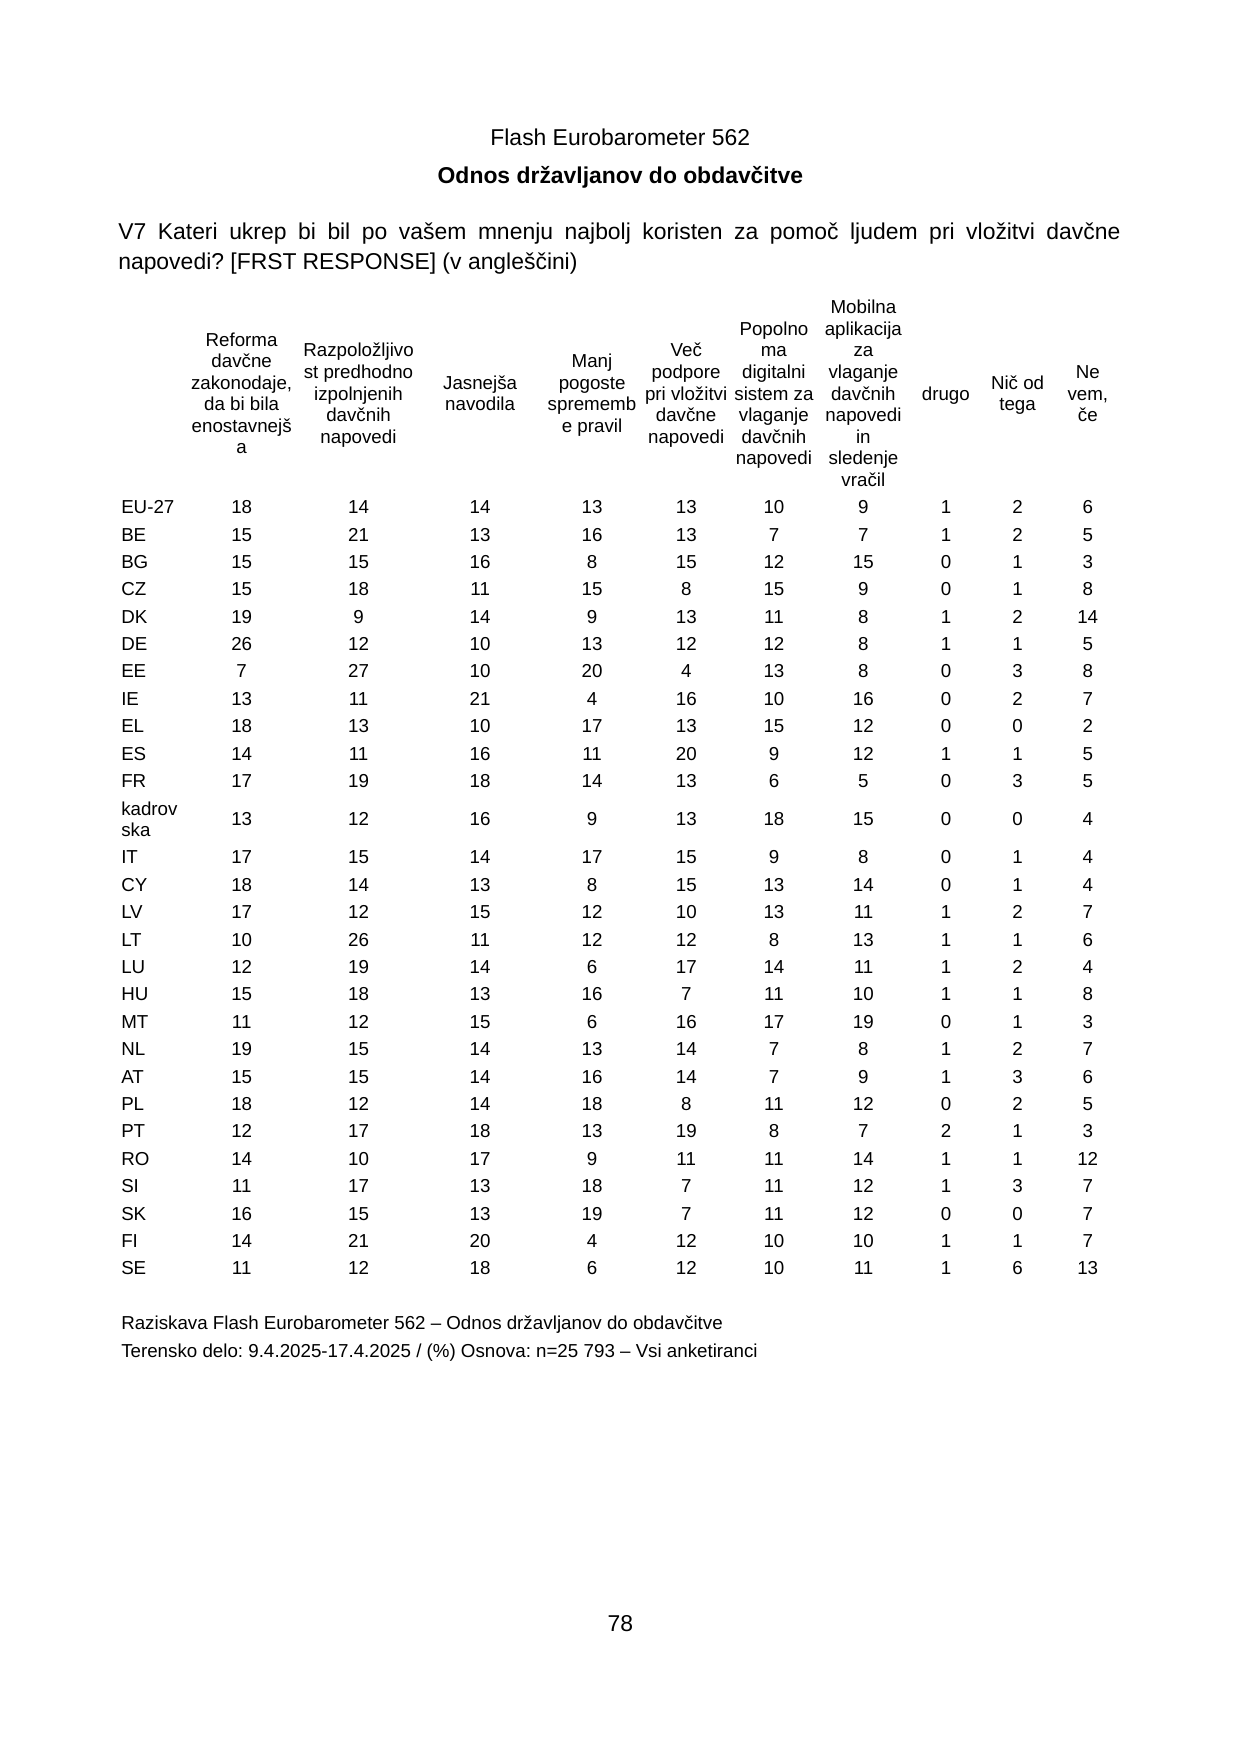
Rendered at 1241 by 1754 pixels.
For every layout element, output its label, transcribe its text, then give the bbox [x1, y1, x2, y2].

table_cell 17 [543, 843, 641, 871]
table_cell 1 [910, 1035, 982, 1062]
table_cell 13 [184, 685, 299, 712]
table_cell [731, 1282, 817, 1309]
table_cell 15 [184, 980, 299, 1008]
table_cell 0 [910, 548, 982, 575]
table_cell 19 [543, 1200, 641, 1227]
table_cell 13 [417, 871, 542, 898]
table_cell 12 [731, 630, 817, 657]
table_cell 10 [299, 1145, 417, 1172]
table_cell 2 [910, 1117, 982, 1145]
table_cell 1 [982, 1117, 1053, 1145]
table_cell 20 [417, 1227, 542, 1254]
table_cell 5 [1053, 520, 1122, 548]
table_cell 11 [817, 1254, 909, 1282]
table_cell 5 [817, 767, 909, 794]
table_cell 1 [910, 1063, 982, 1090]
table_cell [982, 1309, 1053, 1336]
table_cell 10 [817, 980, 909, 1008]
table_cell 7 [731, 520, 817, 548]
table_cell 17 [641, 953, 731, 980]
table_cell 16 [543, 520, 641, 548]
table_cell 12 [641, 926, 731, 953]
table_cell 1 [982, 1008, 1053, 1035]
table_cell 5 [1053, 740, 1122, 767]
table_cell 12 [299, 1254, 417, 1282]
table_cell FR [118, 767, 183, 794]
table_cell 8 [731, 1117, 817, 1145]
table_cell 7 [1053, 1200, 1122, 1227]
table_cell 11 [731, 1200, 817, 1227]
table_cell 7 [1053, 1035, 1122, 1062]
table_cell 1 [910, 740, 982, 767]
table_cell 1 [910, 493, 982, 520]
table_cell 12 [817, 1172, 909, 1199]
table_cell 13 [817, 926, 909, 953]
table_cell 0 [910, 712, 982, 739]
table_cell 15 [299, 548, 417, 575]
table_cell 0 [982, 1200, 1053, 1227]
table_cell 19 [184, 603, 299, 630]
table_cell 11 [417, 575, 542, 603]
table_cell 8 [1053, 980, 1122, 1008]
table_cell 7 [1053, 898, 1122, 926]
table_header Nič od tega [982, 293, 1053, 493]
table_cell 14 [641, 1063, 731, 1090]
table_cell 12 [731, 548, 817, 575]
table_cell 15 [184, 520, 299, 548]
table_cell 16 [543, 1063, 641, 1090]
table_cell EE [118, 658, 183, 685]
table_cell 13 [1053, 1254, 1122, 1282]
table_cell 14 [299, 871, 417, 898]
table_cell 15 [641, 843, 731, 871]
table_header Ne vem, če [1053, 293, 1122, 493]
table_cell 9 [817, 575, 909, 603]
table_cell 15 [299, 1063, 417, 1090]
table_cell 8 [1053, 575, 1122, 603]
table_cell 2 [982, 1090, 1053, 1117]
table_cell 14 [417, 953, 542, 980]
table_cell 14 [1053, 603, 1122, 630]
table_cell 3 [1053, 1008, 1122, 1035]
table_cell 18 [543, 1172, 641, 1199]
table_cell 21 [417, 685, 542, 712]
table_cell 0 [982, 712, 1053, 739]
table_cell 18 [184, 1090, 299, 1117]
table_cell BE [118, 520, 183, 548]
table_cell 2 [982, 520, 1053, 548]
table_cell 0 [982, 794, 1053, 843]
table_cell 14 [184, 1145, 299, 1172]
table_cell 11 [731, 1090, 817, 1117]
table_cell 11 [731, 1172, 817, 1199]
table_cell 13 [641, 493, 731, 520]
table_cell 16 [184, 1200, 299, 1227]
table_cell 1 [982, 1145, 1053, 1172]
table_cell 4 [543, 1227, 641, 1254]
table_cell [641, 1282, 731, 1309]
table_cell 6 [543, 953, 641, 980]
table_cell ES [118, 740, 183, 767]
table_cell 11 [299, 740, 417, 767]
table_cell 13 [184, 794, 299, 843]
table_cell 2 [982, 603, 1053, 630]
table_cell 7 [817, 1117, 909, 1145]
table_cell 27 [299, 658, 417, 685]
table_cell 11 [731, 603, 817, 630]
table_cell 0 [910, 1200, 982, 1227]
table_cell 11 [299, 685, 417, 712]
table_cell 16 [641, 685, 731, 712]
table_cell 15 [641, 548, 731, 575]
table_cell 15 [731, 575, 817, 603]
table_cell [1053, 1309, 1122, 1336]
table_cell 7 [1053, 1227, 1122, 1254]
table_cell CZ [118, 575, 183, 603]
table_cell 13 [731, 898, 817, 926]
table_cell 8 [543, 871, 641, 898]
table_cell 18 [299, 575, 417, 603]
table_cell 3 [982, 658, 1053, 685]
table_cell 13 [641, 767, 731, 794]
table_cell 2 [982, 493, 1053, 520]
table_cell 10 [417, 658, 542, 685]
table_cell [1053, 1282, 1122, 1309]
table_cell CY [118, 871, 183, 898]
table_cell 16 [417, 548, 542, 575]
table_cell 1 [910, 1172, 982, 1199]
table_cell 1 [982, 926, 1053, 953]
table_cell 8 [817, 658, 909, 685]
table_cell 0 [910, 575, 982, 603]
table_cell 18 [184, 871, 299, 898]
table_cell 6 [1053, 493, 1122, 520]
table_cell 1 [910, 630, 982, 657]
table_cell 0 [910, 658, 982, 685]
table_cell 14 [543, 767, 641, 794]
table_cell 1 [910, 953, 982, 980]
table_cell 8 [1053, 658, 1122, 685]
table_cell 14 [417, 1035, 542, 1062]
table_cell 11 [184, 1008, 299, 1035]
table_cell 15 [641, 871, 731, 898]
table_cell [982, 1282, 1053, 1309]
table_cell 12 [641, 1227, 731, 1254]
table_cell 8 [817, 630, 909, 657]
table_cell EU-27 [118, 493, 183, 520]
table_cell [1053, 1336, 1122, 1364]
table_cell 17 [299, 1172, 417, 1199]
table_cell 1 [982, 740, 1053, 767]
table_cell 13 [731, 871, 817, 898]
table_cell LV [118, 898, 183, 926]
table_cell [417, 1282, 542, 1309]
table_cell 18 [184, 493, 299, 520]
table_cell 1 [910, 1227, 982, 1254]
table_cell 1 [982, 630, 1053, 657]
table_cell FI [118, 1227, 183, 1254]
table_cell 13 [641, 603, 731, 630]
table_cell 8 [817, 1035, 909, 1062]
text V7 Kateri ukrep bi bil po vašem mnenju najbolj koristen za pomoč ljudem pri vložitvi davčne napovedi? [FRST RESPONSE] (v angleščini) [118, 218, 1122, 275]
table_cell 15 [417, 1008, 542, 1035]
table_cell 13 [543, 630, 641, 657]
table_cell BG [118, 548, 183, 575]
table_cell 8 [641, 1090, 731, 1117]
table_cell 18 [299, 980, 417, 1008]
table_cell 11 [543, 740, 641, 767]
table_cell 7 [1053, 1172, 1122, 1199]
table_cell 4 [1053, 953, 1122, 980]
table_cell 16 [417, 740, 542, 767]
table_cell 7 [1053, 685, 1122, 712]
table_cell 26 [299, 926, 417, 953]
table_cell 11 [184, 1254, 299, 1282]
table_cell 0 [910, 794, 982, 843]
table_cell 10 [184, 926, 299, 953]
table_cell 18 [417, 767, 542, 794]
table_cell 3 [982, 1063, 1053, 1090]
table_cell 16 [817, 685, 909, 712]
table_cell 19 [184, 1035, 299, 1062]
table_cell 18 [731, 794, 817, 843]
table_cell 6 [1053, 1063, 1122, 1090]
table_cell 3 [1053, 548, 1122, 575]
table_cell Terensko delo: 9.4.2025-17.4.2025 / (%) Osnova: n=25 793 – Vsi anketiranci [118, 1336, 982, 1364]
table_cell 7 [641, 1172, 731, 1199]
table_cell 11 [817, 898, 909, 926]
table_cell 14 [817, 1145, 909, 1172]
table_cell 12 [184, 953, 299, 980]
table_cell 10 [731, 1254, 817, 1282]
table_cell 0 [910, 1090, 982, 1117]
table_cell 9 [731, 843, 817, 871]
table_cell LU [118, 953, 183, 980]
table_cell 14 [299, 493, 417, 520]
table_cell PL [118, 1090, 183, 1117]
table_cell 6 [1053, 926, 1122, 953]
table_cell IT [118, 843, 183, 871]
table_cell 10 [417, 712, 542, 739]
table_cell 4 [543, 685, 641, 712]
table_cell SE [118, 1254, 183, 1282]
table_cell 20 [641, 740, 731, 767]
table_cell 1 [910, 520, 982, 548]
table_cell 9 [543, 1145, 641, 1172]
table_header Popolnoma digitalni sistem za vlaganje davčnih napovedi [731, 293, 817, 493]
table_cell EL [118, 712, 183, 739]
table_cell 2 [982, 898, 1053, 926]
table_cell 7 [731, 1063, 817, 1090]
table_cell 12 [543, 926, 641, 953]
table_cell 8 [817, 603, 909, 630]
table_cell IE [118, 685, 183, 712]
table_cell 9 [299, 603, 417, 630]
table_cell 13 [641, 794, 731, 843]
table_cell 11 [817, 953, 909, 980]
table_cell [543, 1282, 641, 1309]
table_cell SK [118, 1200, 183, 1227]
table_cell 12 [817, 740, 909, 767]
table_cell 13 [543, 493, 641, 520]
table_cell 21 [299, 520, 417, 548]
table_cell 14 [184, 1227, 299, 1254]
table_cell 1 [982, 575, 1053, 603]
table_cell 12 [817, 1200, 909, 1227]
table_cell 13 [417, 520, 542, 548]
table_cell 5 [1053, 1090, 1122, 1117]
table_cell 17 [184, 843, 299, 871]
table_cell 3 [982, 767, 1053, 794]
table_cell AT [118, 1063, 183, 1090]
table_cell 13 [641, 520, 731, 548]
table_cell 17 [184, 898, 299, 926]
table_cell 14 [641, 1035, 731, 1062]
table_cell 4 [1053, 871, 1122, 898]
table_cell SI [118, 1172, 183, 1199]
table_cell 6 [543, 1254, 641, 1282]
table_cell [118, 1282, 183, 1309]
table_header drugo [910, 293, 982, 493]
table_cell 20 [543, 658, 641, 685]
table_cell 0 [910, 767, 982, 794]
table_cell 15 [817, 548, 909, 575]
table_cell 13 [543, 1035, 641, 1062]
table_cell 4 [641, 658, 731, 685]
table_cell kadrovska [118, 794, 183, 843]
table_cell [299, 1282, 417, 1309]
table_cell 18 [543, 1090, 641, 1117]
table_cell 9 [817, 1063, 909, 1090]
table_cell 11 [731, 980, 817, 1008]
table_cell 15 [184, 575, 299, 603]
table_cell 19 [299, 767, 417, 794]
table_cell 7 [817, 520, 909, 548]
table_cell 11 [731, 1145, 817, 1172]
table_cell 16 [417, 794, 542, 843]
table_cell 5 [1053, 630, 1122, 657]
table_cell 1 [982, 1227, 1053, 1254]
table_cell 12 [641, 1254, 731, 1282]
table_cell 13 [641, 712, 731, 739]
table_cell 17 [543, 712, 641, 739]
table_cell DK [118, 603, 183, 630]
table_cell 17 [417, 1145, 542, 1172]
table_cell 17 [184, 767, 299, 794]
table_cell 21 [299, 1227, 417, 1254]
table_cell 9 [731, 740, 817, 767]
table_header Reforma davčne zakonodaje, da bi bila enostavnejša [184, 293, 299, 493]
table_cell 12 [299, 898, 417, 926]
table_header Mobilna aplikacija za vlaganje davčnih napovedi in sledenje vračil [817, 293, 909, 493]
table_cell 15 [299, 843, 417, 871]
table_cell 12 [817, 1090, 909, 1117]
table_cell 13 [417, 1200, 542, 1227]
table_cell 18 [417, 1254, 542, 1282]
table_cell 10 [641, 898, 731, 926]
table_cell DE [118, 630, 183, 657]
table_cell 2 [982, 1035, 1053, 1062]
table_header [118, 293, 183, 493]
table_cell 13 [731, 658, 817, 685]
table_cell NL [118, 1035, 183, 1062]
table_cell 14 [417, 603, 542, 630]
table_cell 8 [731, 926, 817, 953]
table_cell 1 [910, 926, 982, 953]
table_header Manj pogoste spremembe pravil [543, 293, 641, 493]
table_cell 1 [910, 1254, 982, 1282]
table_cell 12 [299, 1008, 417, 1035]
table_cell 8 [641, 575, 731, 603]
table_cell 15 [543, 575, 641, 603]
table_cell 12 [299, 1090, 417, 1117]
table_cell [184, 1282, 299, 1309]
table_cell 7 [184, 658, 299, 685]
table_cell 2 [982, 685, 1053, 712]
table_cell 18 [184, 712, 299, 739]
table_cell RO [118, 1145, 183, 1172]
table_cell 15 [817, 794, 909, 843]
table_header Več podpore pri vložitvi davčne napovedi [641, 293, 731, 493]
table_cell [982, 1336, 1053, 1364]
table_cell Raziskava Flash Eurobarometer 562 – Odnos državljanov do obdavčitve [118, 1309, 982, 1336]
table_cell 9 [817, 493, 909, 520]
table_cell 14 [417, 1063, 542, 1090]
table_cell [910, 1282, 982, 1309]
table_header Jasnejša navodila [417, 293, 542, 493]
table_cell 19 [299, 953, 417, 980]
table_cell 9 [543, 794, 641, 843]
table_cell 1 [910, 1145, 982, 1172]
table_cell 18 [417, 1117, 542, 1145]
table_cell 0 [910, 1008, 982, 1035]
table_cell 12 [817, 712, 909, 739]
table_cell 1 [982, 980, 1053, 1008]
table_cell 11 [417, 926, 542, 953]
table_cell 10 [731, 1227, 817, 1254]
table_cell 1 [982, 843, 1053, 871]
table_cell HU [118, 980, 183, 1008]
table_cell 12 [299, 794, 417, 843]
table_cell 15 [731, 712, 817, 739]
table_cell 4 [1053, 794, 1122, 843]
table_cell 12 [641, 630, 731, 657]
table_cell 26 [184, 630, 299, 657]
table_cell 6 [982, 1254, 1053, 1282]
table_cell 7 [641, 980, 731, 1008]
table_cell 14 [417, 1090, 542, 1117]
table_cell 9 [543, 603, 641, 630]
table_cell 2 [1053, 712, 1122, 739]
table_cell 3 [982, 1172, 1053, 1199]
table_cell 1 [982, 871, 1053, 898]
table_cell 8 [817, 843, 909, 871]
table_cell 1 [910, 603, 982, 630]
table_cell 2 [982, 953, 1053, 980]
table_cell 11 [184, 1172, 299, 1199]
table_cell 17 [731, 1008, 817, 1035]
table_cell 16 [641, 1008, 731, 1035]
table_cell 13 [417, 980, 542, 1008]
table_cell 10 [817, 1227, 909, 1254]
table_cell 1 [910, 980, 982, 1008]
table_cell 10 [731, 685, 817, 712]
table_cell 13 [543, 1117, 641, 1145]
table_cell 4 [1053, 843, 1122, 871]
table_cell 6 [543, 1008, 641, 1035]
table_cell 8 [543, 548, 641, 575]
table_cell 15 [299, 1035, 417, 1062]
table_cell 17 [299, 1117, 417, 1145]
table_cell 15 [184, 548, 299, 575]
table_cell 12 [543, 898, 641, 926]
table_cell 7 [641, 1200, 731, 1227]
table_header Razpoložljivost predhodno izpolnjenih davčnih napovedi [299, 293, 417, 493]
table_cell 14 [417, 843, 542, 871]
table_cell 15 [299, 1200, 417, 1227]
table_cell 10 [731, 493, 817, 520]
table_cell LT [118, 926, 183, 953]
table_cell 13 [299, 712, 417, 739]
table_cell 12 [299, 630, 417, 657]
table_cell 1 [982, 548, 1053, 575]
table_cell 14 [417, 493, 542, 520]
table_cell 14 [184, 740, 299, 767]
table_cell 5 [1053, 767, 1122, 794]
table_cell 0 [910, 871, 982, 898]
table_cell 0 [910, 685, 982, 712]
table_cell 1 [910, 898, 982, 926]
table_cell 19 [817, 1008, 909, 1035]
table_cell 6 [731, 767, 817, 794]
table_cell 14 [817, 871, 909, 898]
table_cell 7 [731, 1035, 817, 1062]
table_cell 13 [417, 1172, 542, 1199]
table_cell 11 [641, 1145, 731, 1172]
table_cell 14 [731, 953, 817, 980]
table_cell 12 [1053, 1145, 1122, 1172]
table_cell 16 [543, 980, 641, 1008]
table_cell 19 [641, 1117, 731, 1145]
table_cell 0 [910, 843, 982, 871]
table_cell 3 [1053, 1117, 1122, 1145]
table_cell PT [118, 1117, 183, 1145]
table_cell 15 [184, 1063, 299, 1090]
table_cell [817, 1282, 909, 1309]
table_cell 15 [417, 898, 542, 926]
table_cell 12 [184, 1117, 299, 1145]
table_cell MT [118, 1008, 183, 1035]
table_cell 10 [417, 630, 542, 657]
